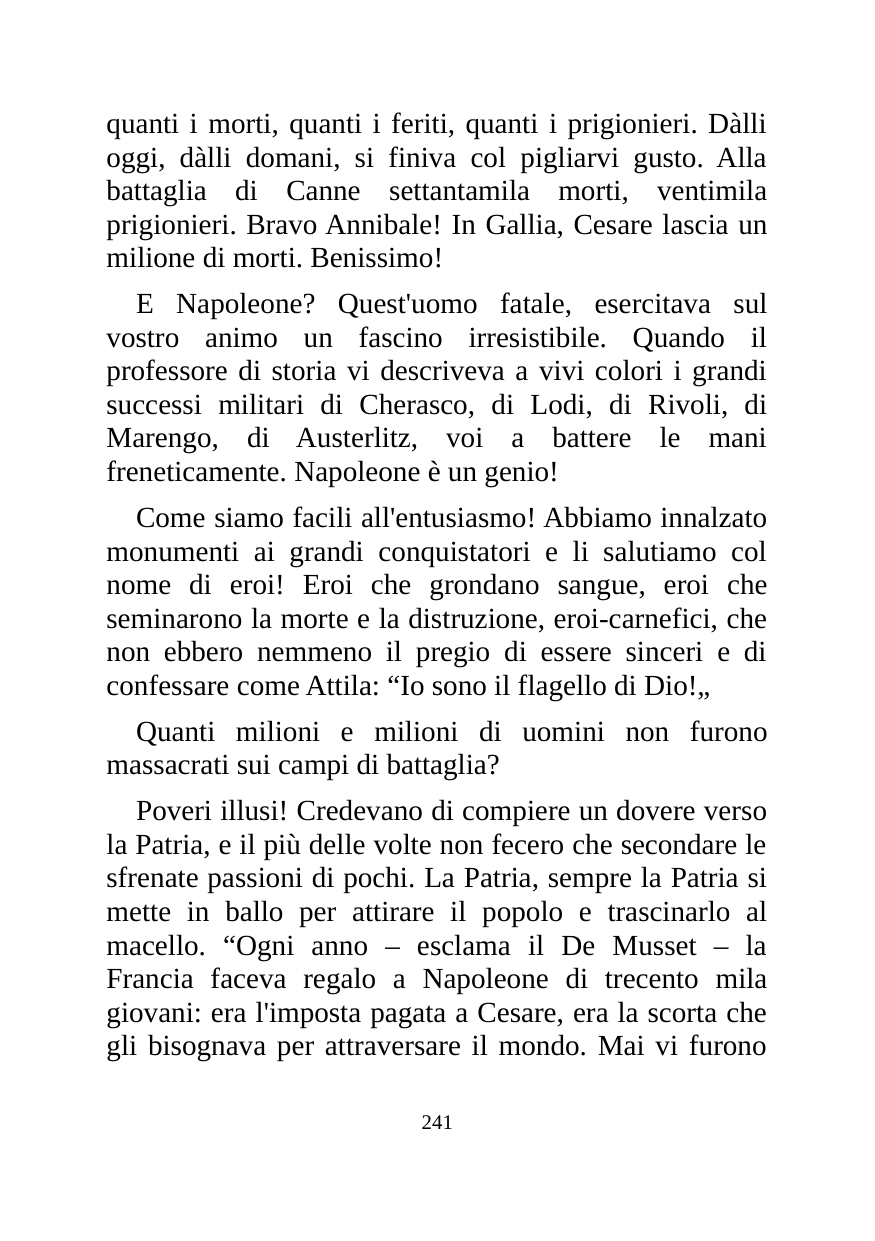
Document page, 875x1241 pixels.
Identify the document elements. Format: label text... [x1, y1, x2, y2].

text Poveri illusi! Credevano di compiere un dovere verso la Patria, e il più delle volte non fecero che secondare le sfrenate passioni di pochi. La Patria, sempre la Patria si mette in ballo per attirare il popolo e trascinarlo al macello. “Ogni anno – esclama il De Musset – la Francia faceva regalo a Napoleone di trecento mila giovani: era l'imposta pagata a Cesare, era la scorta che gli bisognava per attraversare il mondo. Mai vi furono [106, 793, 768, 1062]
text Come siamo facili all'entusiasmo! Abbiamo innalzato monumenti ai grandi conquistatori e li salutiamo col nome di eroi! Eroi che grondano sangue, eroi che seminarono la morte e la distruzione, eroi-carnefici, che non ebbero nemmeno il pregio di essere sinceri e di confessare come Attila: “Io sono il flagello di Dio!„ [106, 500, 768, 701]
text quanti i morti, quanti i feriti, quanti i prigionieri. Dàlli oggi, dàlli domani, si finiva col pigliarvi gusto. Alla battaglia di Canne settantamila morti, ventimila prigionieri. Bravo Annibale! In Gallia, Cesare lascia un milione di morti. Benissimo! [106, 106, 768, 274]
text E Napoleone? Quest'uomo fatale, esercitava sul vostro animo un fascino irresistibile. Quando il professore di storia vi descriveva a vivi colori i grandi successi militari di Cherasco, di Lodi, di Rivoli, di Marengo, di Austerlitz, voi a battere le mani freneticamente. Napoleone è un genio! [106, 286, 768, 488]
text Quanti milioni e milioni di uomini non furono massacrati sui campi di battaglia? [106, 714, 768, 781]
